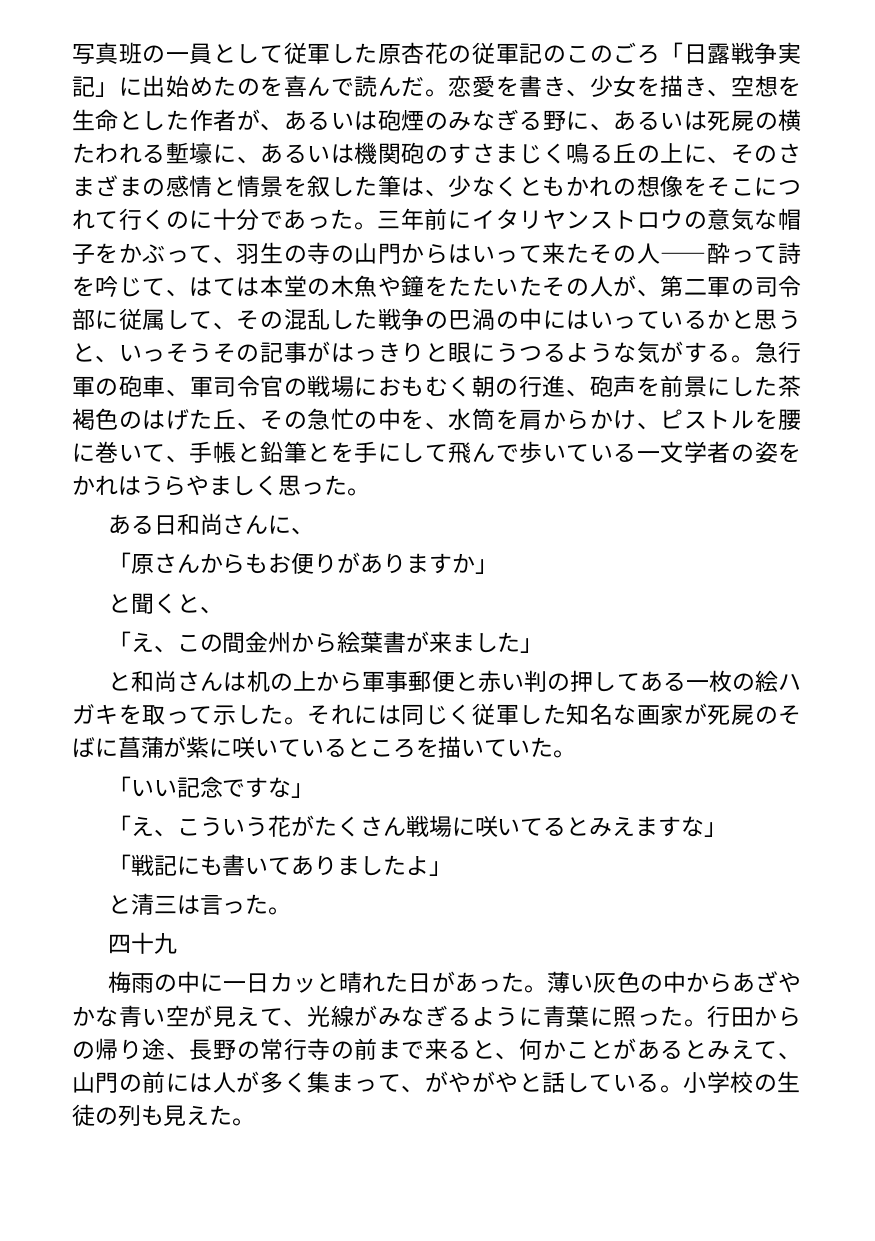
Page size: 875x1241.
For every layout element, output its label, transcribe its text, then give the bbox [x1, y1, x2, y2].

text 梅雨の中に一日カッと晴れた日があった。薄い灰色の中からあざやかな青い空が見えて、光線がみなぎるように青葉に照った。行田からの帰り途、長野の常行寺の前まで来ると、何かことがあるとみえて、山門の前には人が多く集まって、がやがやと話している。小学校の生徒の列も見えた。 [72, 965, 802, 1131]
text ある日和尚さんに、 [72, 507, 802, 540]
text 写真班の一員として従軍した原杏花の従軍記のこのごろ「日露戦争実記」に出始めたのを喜んで読んだ。恋愛を書き、少女を描き、空想を生命とした作者が、あるいは砲煙のみなぎる野に、あるいは死屍の横たわれる塹壕に、あるいは機関砲のすさまじく鳴る丘の上に、そのさまざまの感情と情景を叙した筆は、少なくともかれの想像をそこにつれて行くのに十分であった。三年前にイタリヤンストロウの意気な帽子をかぶって、羽生の寺の山門からはいって来たその人――酔って詩を吟じて、はては本堂の木魚や鐘をたたいたその人が、第二軍の司令部に従属して、その混乱した戦争の巴渦の中にはいっているかと思うと、いっそうその記事がはっきりと眼にうつるような気がする。急行軍の砲車、軍司令官の戦場におもむく朝の行進、砲声を前景にした茶褐色のはげた丘、その急忙の中を、水筒を肩からかけ、ピストルを腰に巻いて、手帳と鉛筆とを手にして飛んで歩いている一文学者の姿をかれはうらやましく思った。 [72, 36, 802, 501]
text 「え、この間金州から絵葉書が来ました」 [72, 625, 802, 658]
text と聞くと、 [72, 586, 802, 619]
text と清三は言った。 [72, 887, 802, 920]
text 「原さんからもお便りがありますか」 [72, 546, 802, 579]
text 「戦記にも書いてありましたよ」 [72, 848, 802, 881]
text と和尚さんは机の上から軍事郵便と赤い判の押してある一枚の絵ハガキを取って示した。それには同じく従軍した知名な画家が死屍のそばに菖蒲が紫に咲いているところを描いていた。 [72, 664, 802, 763]
text 「え、こういう花がたくさん戦場に咲いてるとみえますな」 [72, 809, 802, 842]
text 「いい記念ですな」 [72, 769, 802, 803]
text 四十九 [72, 926, 802, 959]
